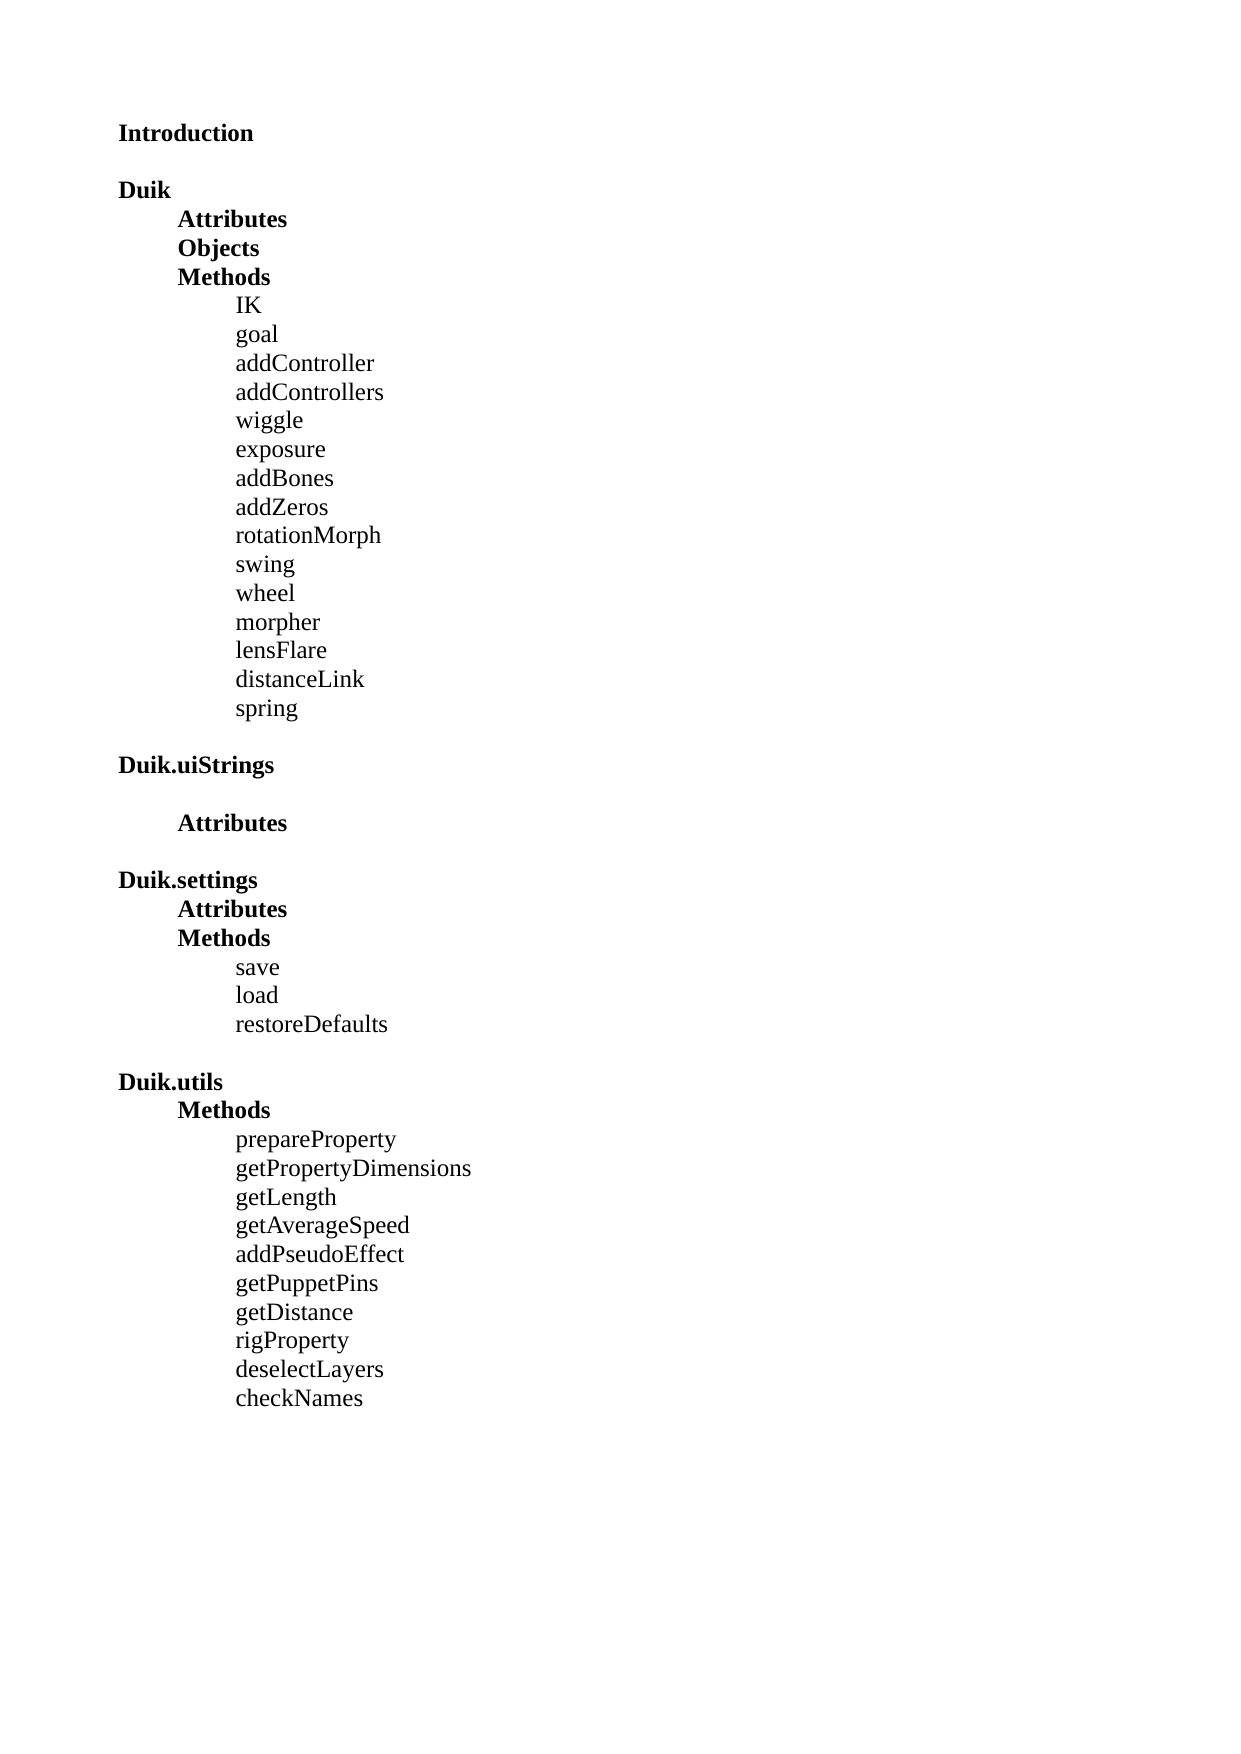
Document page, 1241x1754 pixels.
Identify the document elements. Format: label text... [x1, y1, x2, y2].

text Attributes [118, 894, 1122, 923]
text checkNames [118, 1383, 1122, 1412]
text Methods [118, 262, 1122, 291]
text Attributes [118, 808, 1122, 837]
text spring [118, 693, 1122, 722]
text Objects [118, 233, 1122, 262]
text Methods [118, 1096, 1122, 1124]
text getPuppetPins [118, 1268, 1122, 1297]
text wiggle [118, 406, 1122, 434]
text rotationMorph [118, 521, 1122, 549]
text Duik.settings [118, 866, 1122, 894]
text getDistance [118, 1297, 1122, 1326]
text wheel [118, 578, 1122, 607]
text Introduction [118, 118, 1122, 147]
text lensFlare [118, 636, 1122, 664]
text restoreDefaults [118, 1009, 1122, 1038]
text deselectLayers [118, 1354, 1122, 1383]
text IK [118, 291, 1122, 319]
text getPropertyDimensions [118, 1153, 1122, 1182]
text getLength [118, 1182, 1122, 1211]
text Methods [118, 923, 1122, 952]
text rigProperty [118, 1326, 1122, 1354]
text exposure [118, 434, 1122, 463]
text Duik [118, 176, 1122, 204]
text prepareProperty [118, 1124, 1122, 1153]
text Duik.uiStrings [118, 751, 1122, 779]
text Duik.utils [118, 1067, 1122, 1096]
text distanceLink [118, 664, 1122, 693]
text addControllers [118, 377, 1122, 406]
text Attributes [118, 204, 1122, 233]
text addPseudoEffect [118, 1239, 1122, 1268]
text addZeros [118, 492, 1122, 521]
text addController [118, 348, 1122, 377]
text goal [118, 319, 1122, 348]
text load [118, 981, 1122, 1009]
text getAverageSpeed [118, 1211, 1122, 1239]
text addBones [118, 463, 1122, 492]
text swing [118, 549, 1122, 578]
text save [118, 952, 1122, 981]
text morpher [118, 607, 1122, 636]
